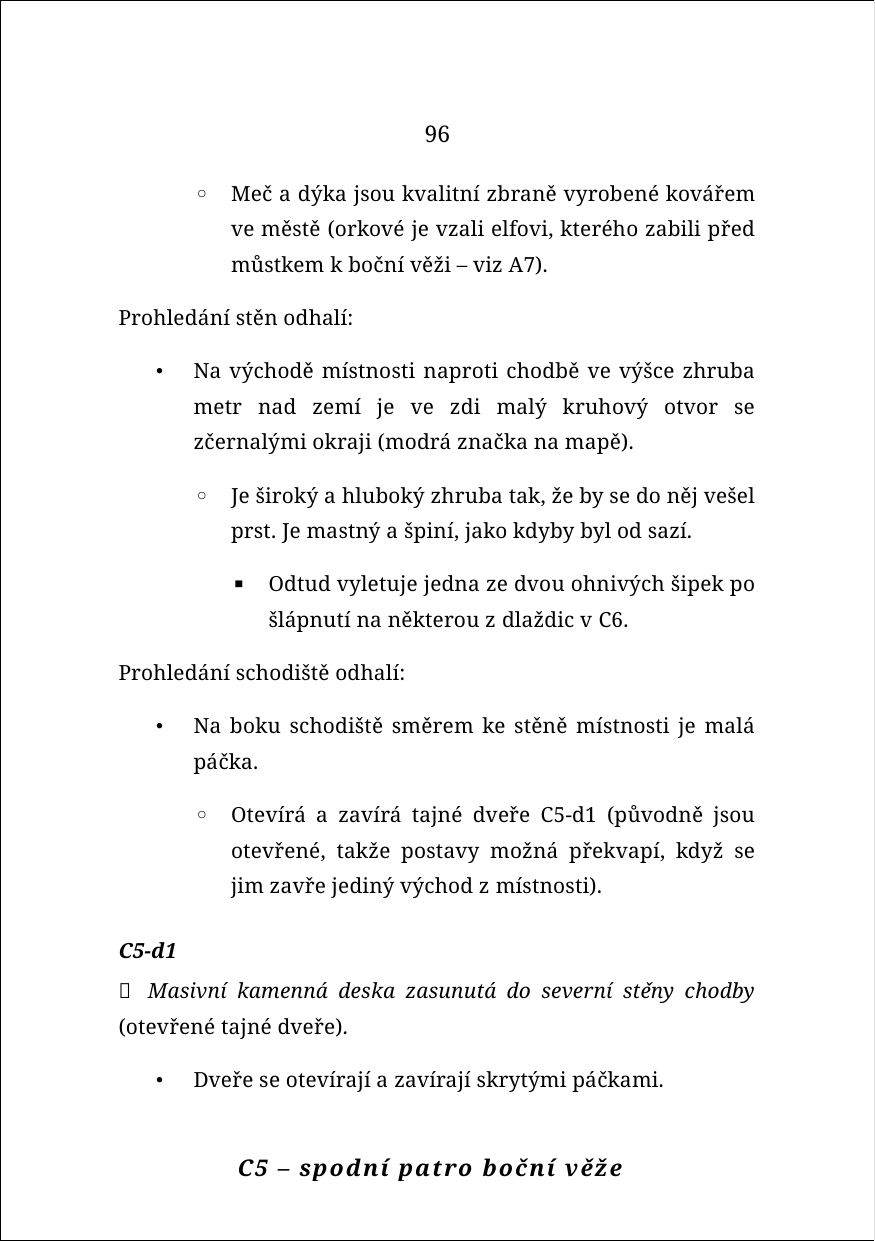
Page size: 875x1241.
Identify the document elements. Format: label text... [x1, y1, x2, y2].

list Na východě místnosti naproti chodbě ve výšce zhruba metr nad zemí je ve zdi malý kruhový otvor se zčernalými okraji (modrá značka na mapě). [156, 356, 756, 456]
list Dveře se otevírají a⁠ zavírají skrytými páčkami. [156, 1065, 756, 1094]
text Prohledání schodiště odhalí: [118, 658, 756, 687]
list Otevírá a⁠ zavírá tajné dveře C5-d1 (původně jsou otevřené, takže postavy možná překvapí, když se jim zavře jediný východ z⁠ místnosti). [193, 800, 756, 900]
subtitle C5-d1 [118, 936, 756, 965]
list Odtud vyletuje jedna ze dvou ohnivých šipek po šlápnutí na některou z⁠ dlaždic v⁠ C6. [231, 569, 756, 633]
list Meč a⁠ dýka jsou kvalitní zbraně vyrobené kovářem ve městě (orkové je vzali elfovi, kterého zabili před můstkem k⁠ boční věži – viz A7). [193, 179, 756, 278]
list Je široký a⁠ hluboký zhruba tak, že by se do něj vešel prst. Je mastný a⁠ špiní, jako kdyby byl od sazí. [193, 481, 756, 545]
text Prohledání stěn odhalí: [118, 303, 756, 332]
list Na boku schodiště směrem ke stěně místnosti je malá páčka. [156, 711, 756, 775]
text 🚪 Masivní kamenná deska zasunutá do severní stěny chodby (otevřené tajné dveře). [118, 976, 756, 1040]
